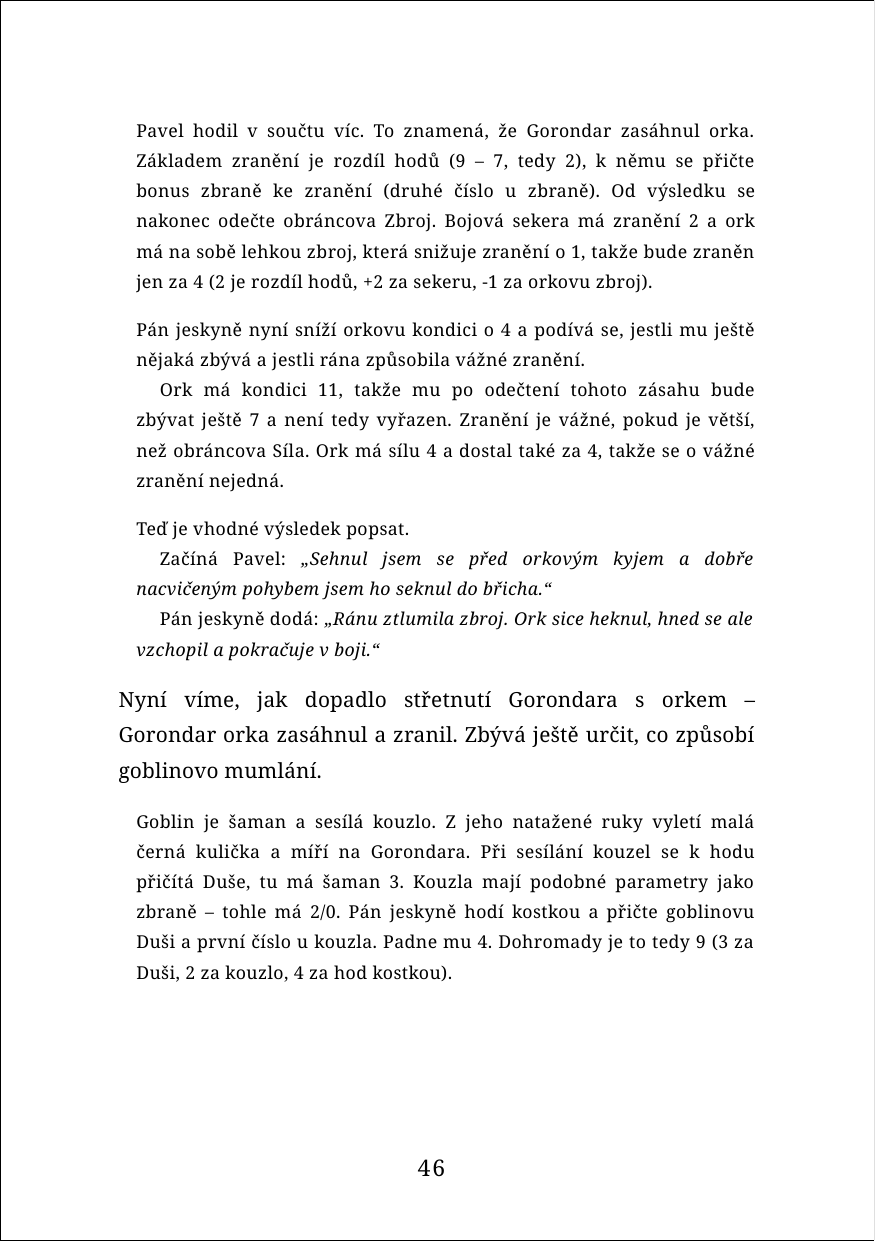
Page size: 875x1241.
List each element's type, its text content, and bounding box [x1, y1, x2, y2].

text Pán jeskyně nyní sníží orkovu kondici o 4 a podívá se, jestli mu ještě nějaká zbývá a jestli rána způsobila vážné zranění. Ork má kondici 11, takže mu po odečtení tohoto zásahu bude zbývat ještě 7 a není tedy vyřazen. Zranění je vážné, pokud je větší, než obráncova Síla. Ork má sílu 4 a dostal také za 4, takže se o vážné zranění nejedná. [136, 317, 756, 492]
text Pavel hodil v součtu víc. To znamená, že Gorondar zasáhnul orka. Základem zranění je rozdíl hodů (9 – 7, tedy 2), k němu se přičte bonus zbraně ke zranění (druhé číslo u zbraně). Od výsledku se nakonec odečte obráncova Zbroj. Bojová sekera má zranění 2 a ork má na sobě lehkou zbroj, která snižuje zranění o 1, takže bude zraněn jen za 4 (2 je rozdíl hodů, +2 za sekeru, -1 za orkovu zbroj). [136, 118, 756, 293]
text Nyní víme, jak dopadlo střetnutí Gorondara s orkem – Gorondar orka zasáhnul a zranil. Zbývá ještě určit, co způsobí goblinovo mumlání. [118, 685, 756, 784]
text Teď je vhodné výsledek popsat. Začíná Pavel: „Sehnul jsem se před orkovým kyjem a dobře nacvičeným pohybem jsem ho seknul do břicha.“ Pán jeskyně dodá: „Ránu ztlumila zbroj. Ork sice heknul, hned se ale vzchopil a pokračuje v boji.“ [136, 516, 756, 661]
text Goblin je šaman a sesílá kouzlo. Z jeho natažené ruky vyletí malá černá kulička a míří na Gorondara. Při sesílání kouzel se k hodu přičítá Duše, tu má šaman 3. Kouzla mají podobné parametry jako zbraně – tohle má 2/0. Pán jeskyně hodí kostkou a přičte goblinovu Duši a první číslo u kouzla. Padne mu 4. Dohromady je to tedy 9 (3 za Duši, 2 za kouzlo, 4 za hod kostkou). [136, 809, 756, 984]
